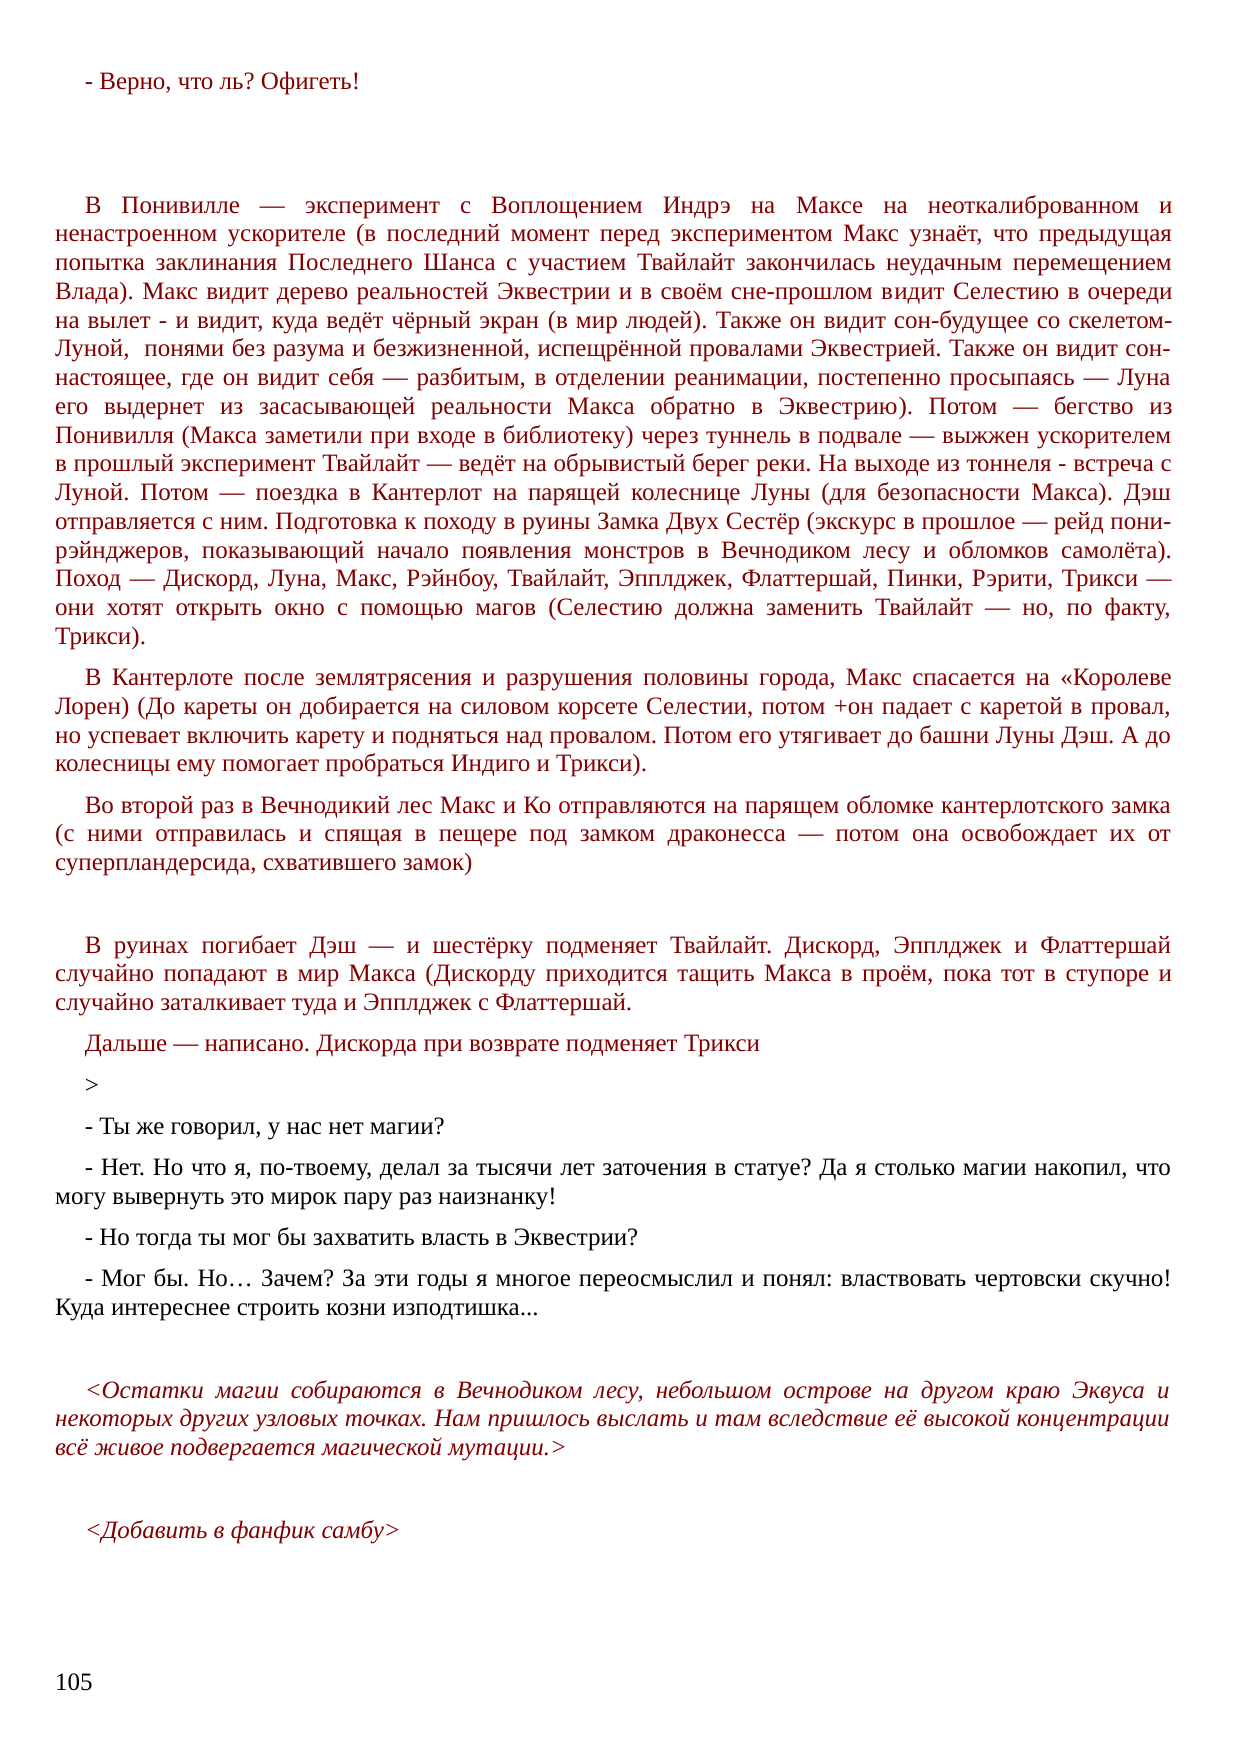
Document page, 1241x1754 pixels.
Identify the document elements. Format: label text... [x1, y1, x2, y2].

text В Кантерлоте после землятрясения и разрушения половины города, Макс спасается на «Королеве Лорен) (До кареты он добирается на силовом корсете Селестии, потом +он падает с каретой в провал, но успевает включить карету и подняться над провалом. Потом его утягивает до башни Луны Дэш. А до колесницы ему помогает пробраться Индиго и Трикси). [55, 662, 1173, 777]
text > [55, 1070, 1173, 1098]
text Во второй раз в Вечнодикий лес Макс и Ко отправляются на парящем обломке кантерлотского замка (с ними отправилась и спящая в пещере под замком драконесса — потом она освобождает их от суперпландерсида, схватившего замок) [55, 790, 1173, 876]
text - Ты же говорил, у нас нет магии? [55, 1111, 1173, 1140]
text Дальше — написано. Дискорда при возврате подменяет Трикси [55, 1028, 1173, 1057]
text - Нет. Но что я, по-твоему, делал за тысячи лет заточения в статуе? Да я столько магии накопил, что могу вывернуть это мирок пару раз наизнанку! [55, 1152, 1173, 1210]
text <Остатки магии собираются в Вечнодиком лесу, небольшом острове на другом краю Эквуса и некоторых других узловых точках. Нам пришлось выслать и там вследствие её высокой концентрации всё живое подвергается магической мутации.> [55, 1375, 1173, 1461]
text - Мог бы. Но… Зачем? За эти годы я многое переосмыслил и понял: властвовать чертовски скучно! Куда интереснее строить козни изподтишка... [55, 1263, 1173, 1321]
text - Верно, что ль? Офигеть! [55, 66, 1173, 95]
text В Понивилле — эксперимент с Воплощением Индрэ на Максе на неоткалиброванном и ненастроенном ускорителе (в последний момент перед экспериментом Макс узнаёт, что предыдущая попытка заклинания Последнего Шанса с участием Твайлайт закончилась неудачным перемещением Влада). Макс видит дерево реальностей Эквестрии и в своём сне-прошлом видит Селестию в очереди на вылет - и видит, куда ведёт чёрный экран (в мир людей). Также он видит сон-будущее со скелетом-Луной, понями без разума и безжизненной, испещрённой провалами Эквестрией. Также он видит сон-настоящее, где он видит себя — разбитым, в отделении реанимации, постепенно просыпаясь — Луна его выдернет из засасывающей реальности Макса обратно в Эквестрию). Потом — бегство из Понивилля (Макса заметили при входе в библиотеку) через туннель в подвале — выжжен ускорителем в прошлый эксперимент Твайлайт — ведёт на обрывистый берег реки. На выходе из тоннеля - встреча с Луной. Потом — поездка в Кантерлот на парящей колеснице Луны (для безопасности Макса). Дэш отправляется с ним. Подготовка к походу в руины Замка Двух Сестёр (экскурс в прошлое — рейд пони-рэйнджеров, показывающий начало появления монстров в Вечнодиком лесу и обломков самолёта). Поход — Дискорд, Луна, Макс, Рэйнбоу, Твайлайт, Эпплджек, Флаттершай, Пинки, Рэрити, Трикси — они хотят открыть окно с помощью магов (Селестию должна заменить Твайлайт — но, по факту, Трикси). [55, 190, 1173, 650]
text - Но тогда ты мог бы захватить власть в Эквестрии? [55, 1222, 1173, 1251]
text В руинах погибает Дэш — и шестёрку подменяет Твайлайт. Дискорд, Эпплджек и Флаттершай случайно попадают в мир Макса (Дискорду приходится тащить Макса в проём, пока тот в ступоре и случайно заталкивает туда и Эпплджек с Флаттершай. [55, 930, 1173, 1016]
text <Добавить в фанфик самбу> [55, 1515, 1173, 1543]
